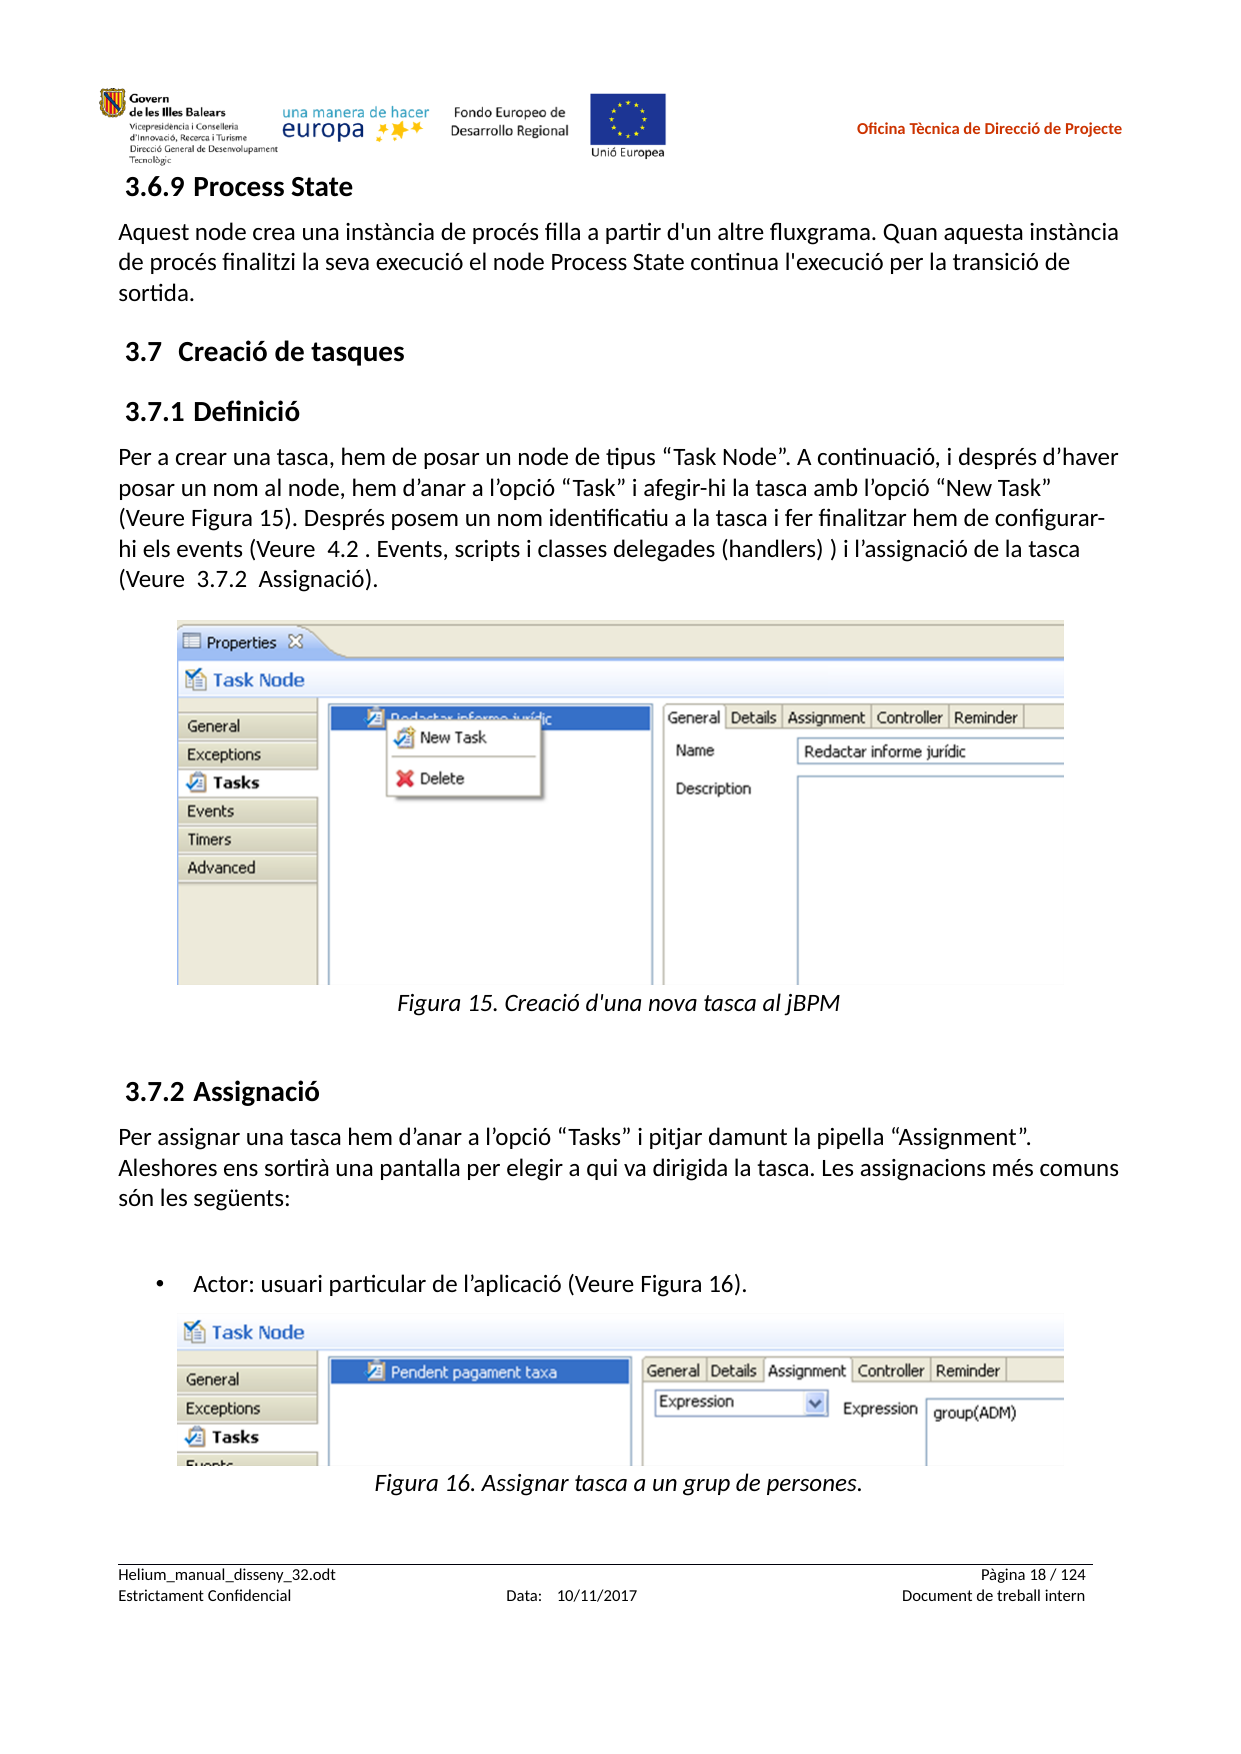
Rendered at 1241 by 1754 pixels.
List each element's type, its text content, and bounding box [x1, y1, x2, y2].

text Aquest node crea una instància de procés filla a partir d'un altre fluxgrama. Quan aquesta instància de procés finalitzi la seva execució el node Process State continua l'execució per la transició de sortida. [118, 216, 1122, 308]
text Figura 15. Creació d'una nova tasca al jBPM [175, 987, 1065, 1017]
text Figura 16. Assignar tasca a un grup de persones. [175, 1468, 1065, 1498]
subtitle Process State [118, 168, 1122, 203]
picture [99, 87, 668, 166]
subtitle Assignació [118, 1073, 1122, 1109]
list Actor: usuari particular de l’aplicació (Veure Figura 16). [156, 1268, 1122, 1299]
picture [175, 618, 1065, 987]
text Per a crear una tasca, hem de posar un node de tipus “Task Node”. A continuació, i després d’haver posar un nom al node, hem d’anar a l’opció “Task” i afegir-hi la tasca amb l’opció “New Task” (Veure Figura 15). Després posem un nom identificatiu a la tasca i fer finalitzar hem de configurar-hi els events (Veure 4.2. Events, scripts i classes delegades (handlers) ) i l’assignació de la tasca (Veure 3.7.2 Assignació). [118, 441, 1122, 594]
text Per assignar una tasca hem d’anar a l’opció “Tasks” i pitjar damunt la pipella “Assignment”. Aleshores ens sortirà una pantalla per elegir a qui va dirigida la tasca. Les assignacions més comuns són les següents: [118, 1121, 1122, 1213]
subtitle Creació de tasques [118, 333, 1122, 368]
picture [175, 1311, 1065, 1468]
subtitle Definició [118, 393, 1122, 429]
